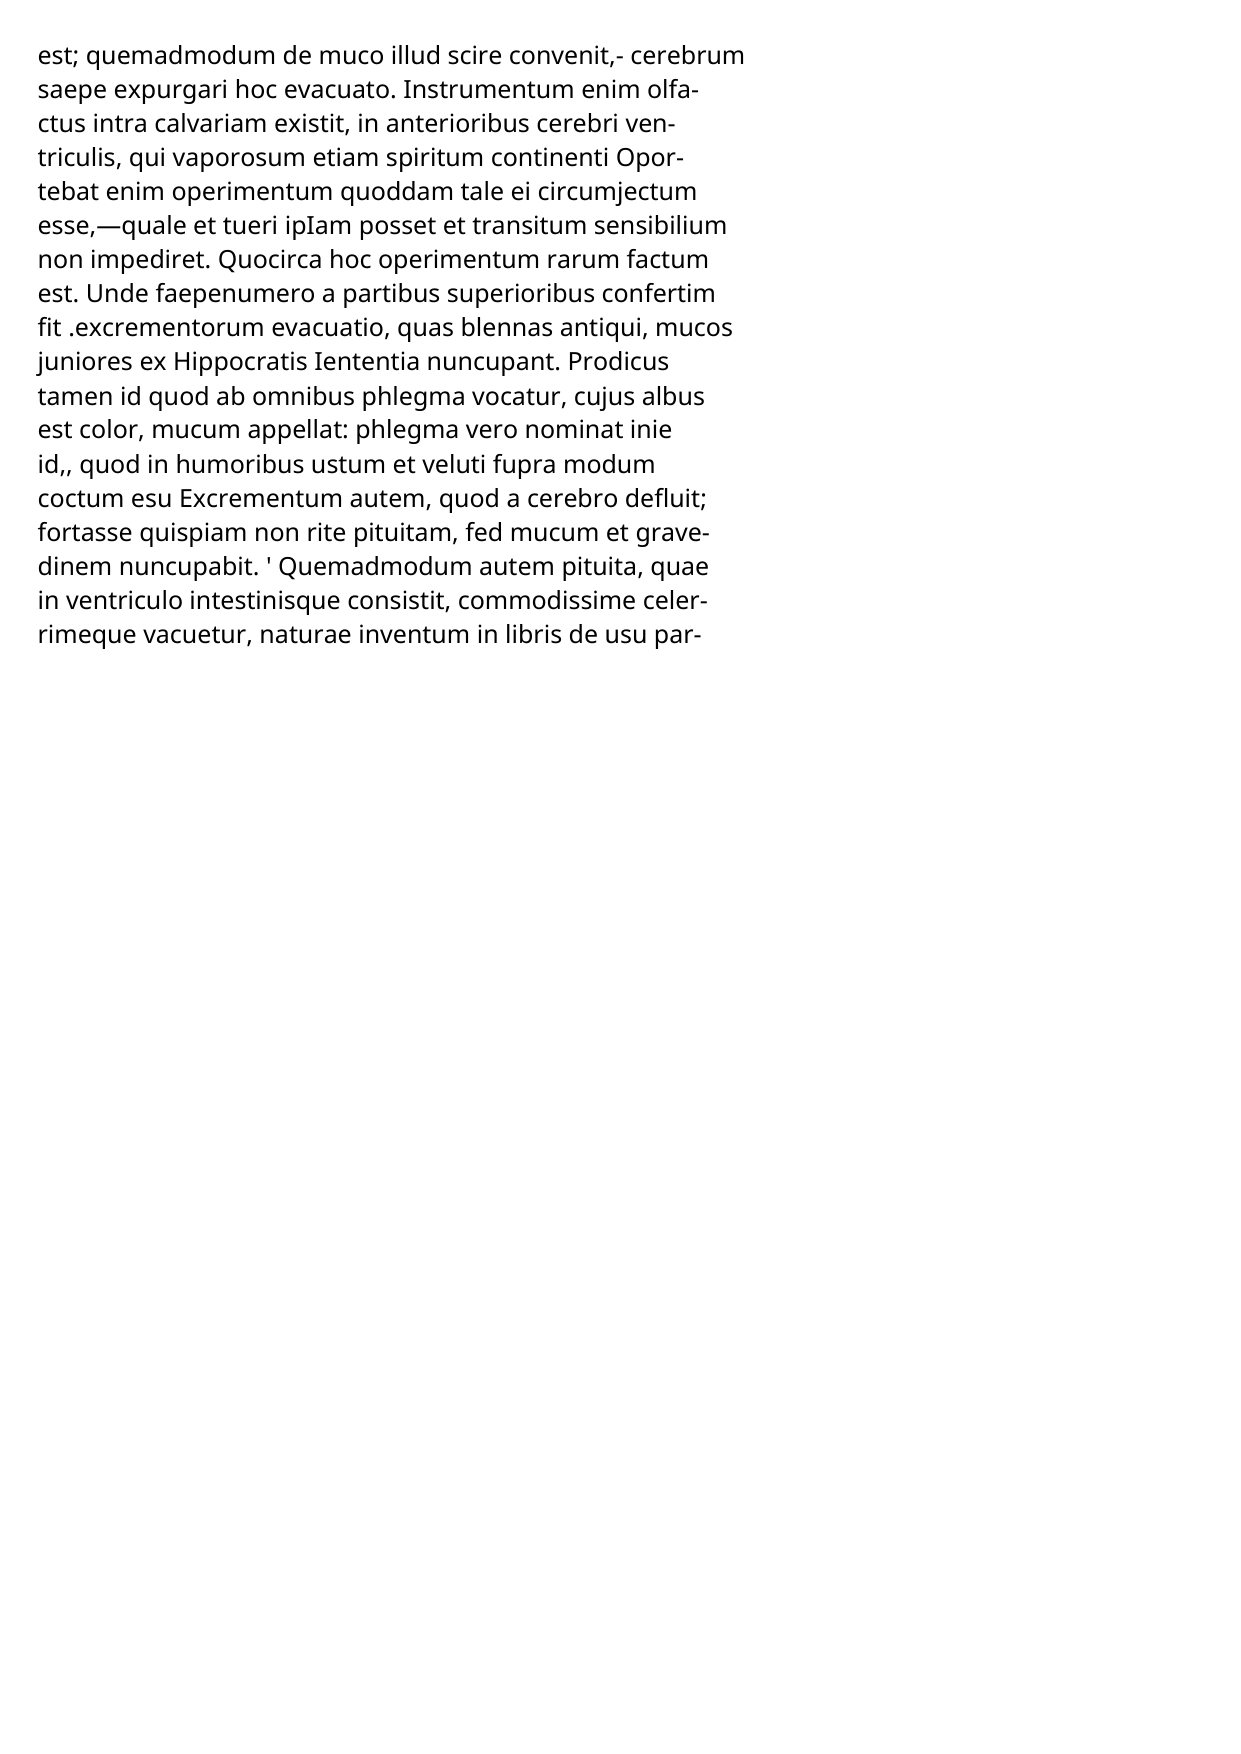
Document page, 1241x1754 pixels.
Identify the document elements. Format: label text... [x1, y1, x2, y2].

text est; quemadmodum de muco illud scire convenit,- cerebrum saepe expurgari hoc evacuato. Instrumentum enim olfa- ctus intra calvariam existit, in anterioribus cerebri ven- triculis, qui vaporosum etiam spiritum continenti Opor- tebat enim operimentum quoddam tale ei circumjectum esse,—quale et tueri ipIam posset et transitum sensibilium non impediret. Quocirca hoc operimentum rarum factum est. Unde faepenumero a partibus superioribus confertim fit .excrementorum evacuatio, quas blennas antiqui, mucos juniores ex Hippocratis Iententia nuncupant. Prodicus tamen id quod ab omnibus phlegma vocatur, cujus albus est color, mucum appellat: phlegma vero nominat inie id,, quod in humoribus ustum et veluti fupra modum coctum esu Excrementum autem, quod a cerebro defluit; fortasse quispiam non rite pituitam, fed mucum et grave- dinem nuncupabit. ' Quemadmodum autem pituita, quae in ventriculo intestinisque consistit, commodissime celer- rimeque vacuetur, naturae inventum in libris de usu par- [37, 37, 1203, 651]
